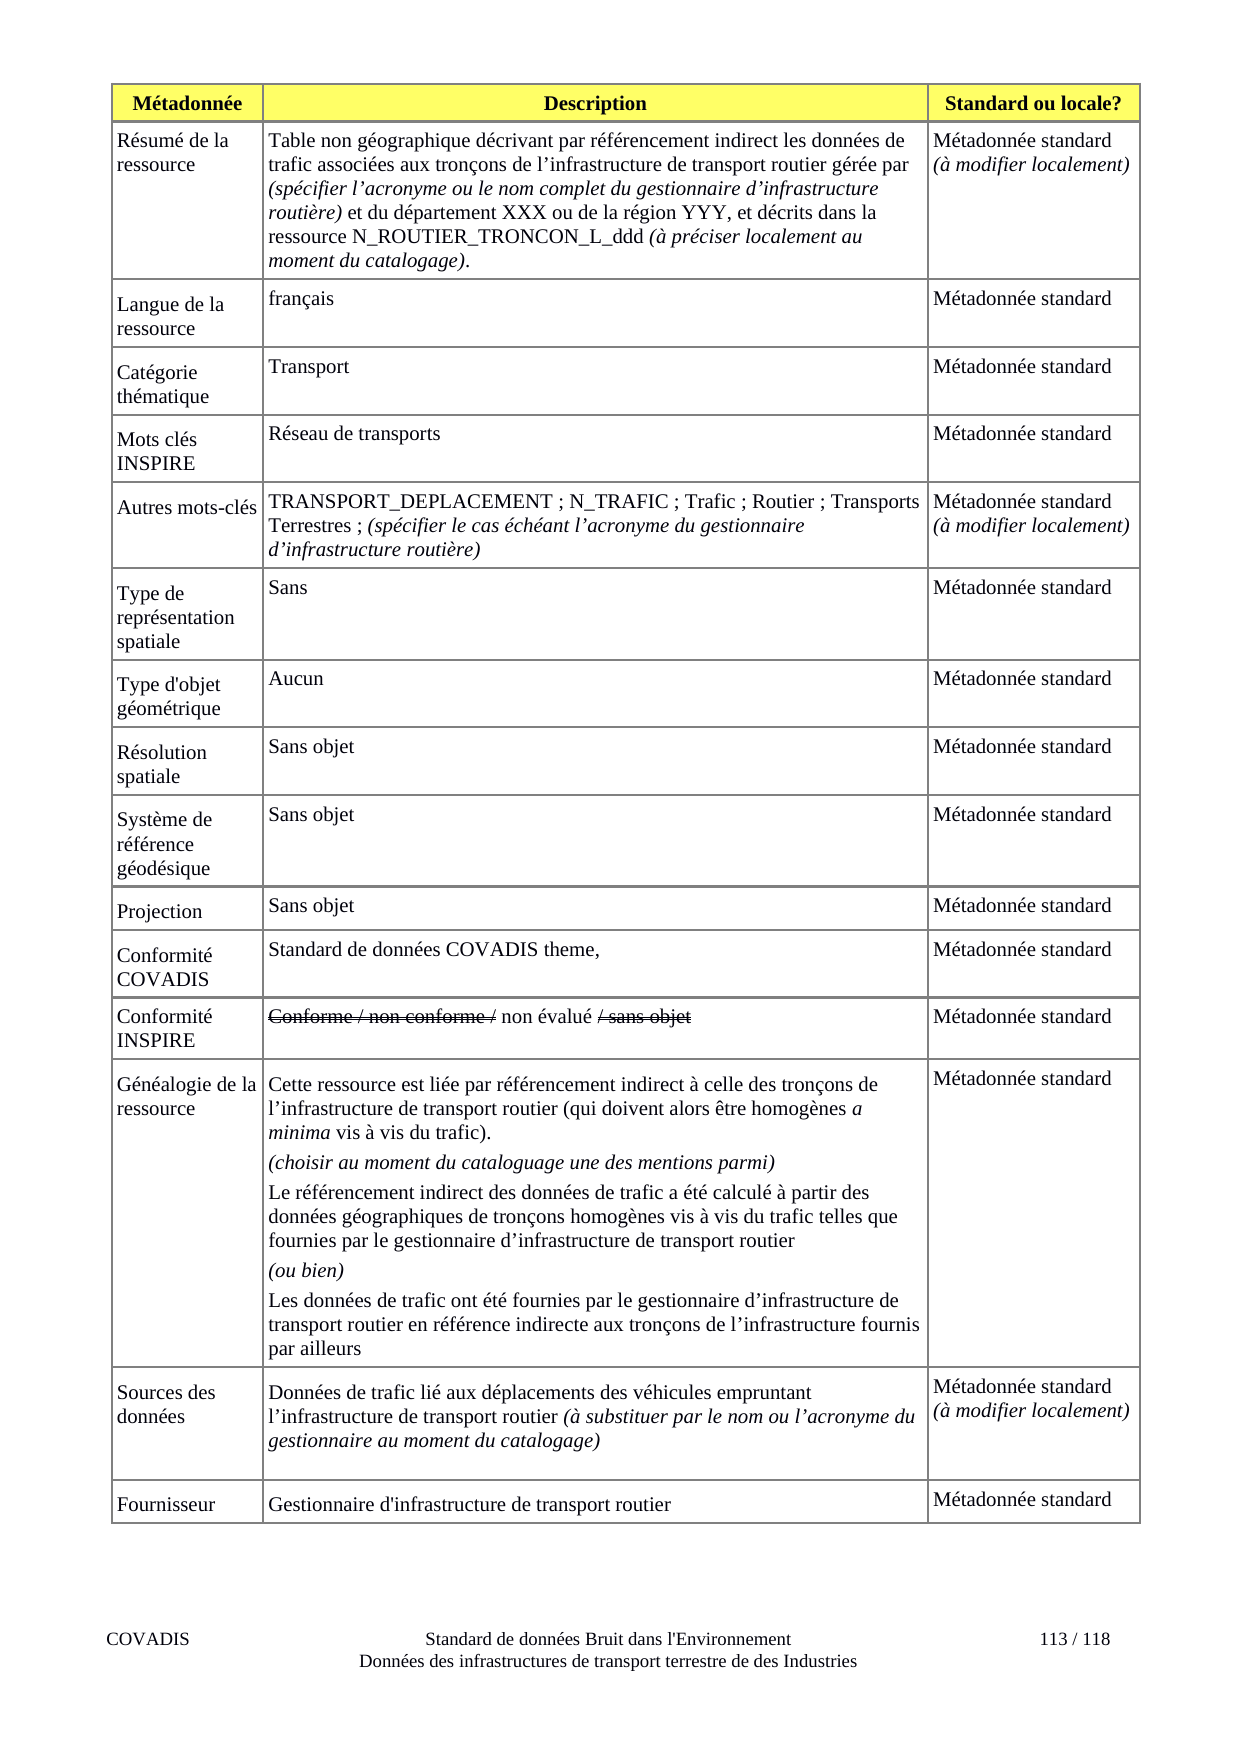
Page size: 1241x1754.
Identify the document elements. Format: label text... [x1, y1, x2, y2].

table_cell français [264, 280, 927, 346]
table_cell Métadonnée standard (à modifier localement) [929, 1368, 1139, 1479]
table_cell Métadonnée standard [929, 1481, 1139, 1522]
table_cell Autres mots-clés [113, 483, 262, 567]
table_cell Données de trafic lié aux déplacements des véhicules empruntant l’infrastructure de transport routier (à substituer par le nom ou l’acronyme du gestionnaire au moment du catalogage) [264, 1368, 927, 1479]
table_cell Métadonnée standard [929, 888, 1139, 929]
table_cell Projection [113, 888, 262, 929]
table_cell Catégorie thématique [113, 348, 262, 413]
table_cell Métadonnée standard [929, 931, 1139, 996]
table_cell Langue de la ressource [113, 280, 262, 346]
table_header Description [264, 85, 927, 120]
table_cell Standard de données COVADIS theme, [264, 931, 927, 996]
table_cell Aucun [264, 661, 927, 726]
table_cell Métadonnée standard [929, 569, 1139, 658]
table_cell Conforme / non conforme / non évalué / sans objet [264, 999, 927, 1058]
table_header Métadonnée [113, 85, 262, 120]
table_cell Métadonnée standard (à modifier localement) [929, 483, 1139, 567]
table_cell Fournisseur [113, 1481, 262, 1522]
table_cell Résumé de la ressource [113, 123, 262, 278]
table_cell Métadonnée standard (à modifier localement) [929, 123, 1139, 278]
table_cell Métadonnée standard [929, 416, 1139, 481]
table_cell Résolution spatiale [113, 728, 262, 794]
table_cell Sans objet [264, 888, 927, 929]
table_cell Métadonnée standard [929, 796, 1139, 885]
table_cell Sources des données [113, 1368, 262, 1479]
table_cell Cette ressource est liée par référencement indirect à celle des tronçons de l’infrastructure de transport routier (qui doivent alors être homogènes a minima vis à vis du trafic). (choisir au moment du cataloguage une des mentions parmi) Le référencement indirect des données de trafic a été calculé à partir des données géographiques de tronçons homogènes vis à vis du trafic telles que fournies par le gestionnaire d’infrastructure de transport routier (ou bien) Les données de trafic ont été fournies par le gestionnaire d’infrastructure de transport routier en référence indirecte aux tronçons de l’infrastructure fournis par ailleurs [264, 1060, 927, 1366]
table_cell Métadonnée standard [929, 1060, 1139, 1366]
table_cell Métadonnée standard [929, 661, 1139, 726]
table_cell Métadonnée standard [929, 999, 1139, 1058]
table_cell Sans objet [264, 796, 927, 885]
table_cell Table non géographique décrivant par référencement indirect les données de trafic associées aux tronçons de l’infrastructure de transport routier gérée par (spécifier l’acronyme ou le nom complet du gestionnaire d’infrastructure routière) et du département XXX ou de la région YYY, et décrits dans la ressource N_ROUTIER_TRONCON_L_ddd (à préciser localement au moment du catalogage). [264, 123, 927, 278]
table_cell Sans [264, 569, 927, 658]
table_cell Transport [264, 348, 927, 413]
table_cell Conformité INSPIRE [113, 999, 262, 1058]
table_header Standard ou locale? [929, 85, 1139, 120]
table_cell Type d'objet géométrique [113, 661, 262, 726]
table_cell Réseau de transports [264, 416, 927, 481]
table_cell Métadonnée standard [929, 280, 1139, 346]
table_cell Généalogie de la ressource [113, 1060, 262, 1366]
table_cell Système de référence géodésique [113, 796, 262, 885]
table_cell Sans objet [264, 728, 927, 794]
table_cell Type de représentation spatiale [113, 569, 262, 658]
table_cell TRANSPORT_DEPLACEMENT ; N_TRAFIC ; Trafic ; Routier ; Transports Terrestres ; (spécifier le cas échéant l’acronyme du gestionnaire d’infrastructure routière) [264, 483, 927, 567]
table_cell Conformité COVADIS [113, 931, 262, 996]
table_cell Métadonnée standard [929, 348, 1139, 413]
table_cell Métadonnée standard [929, 728, 1139, 794]
table_cell Gestionnaire d'infrastructure de transport routier [264, 1481, 927, 1522]
table_cell Mots clés INSPIRE [113, 416, 262, 481]
